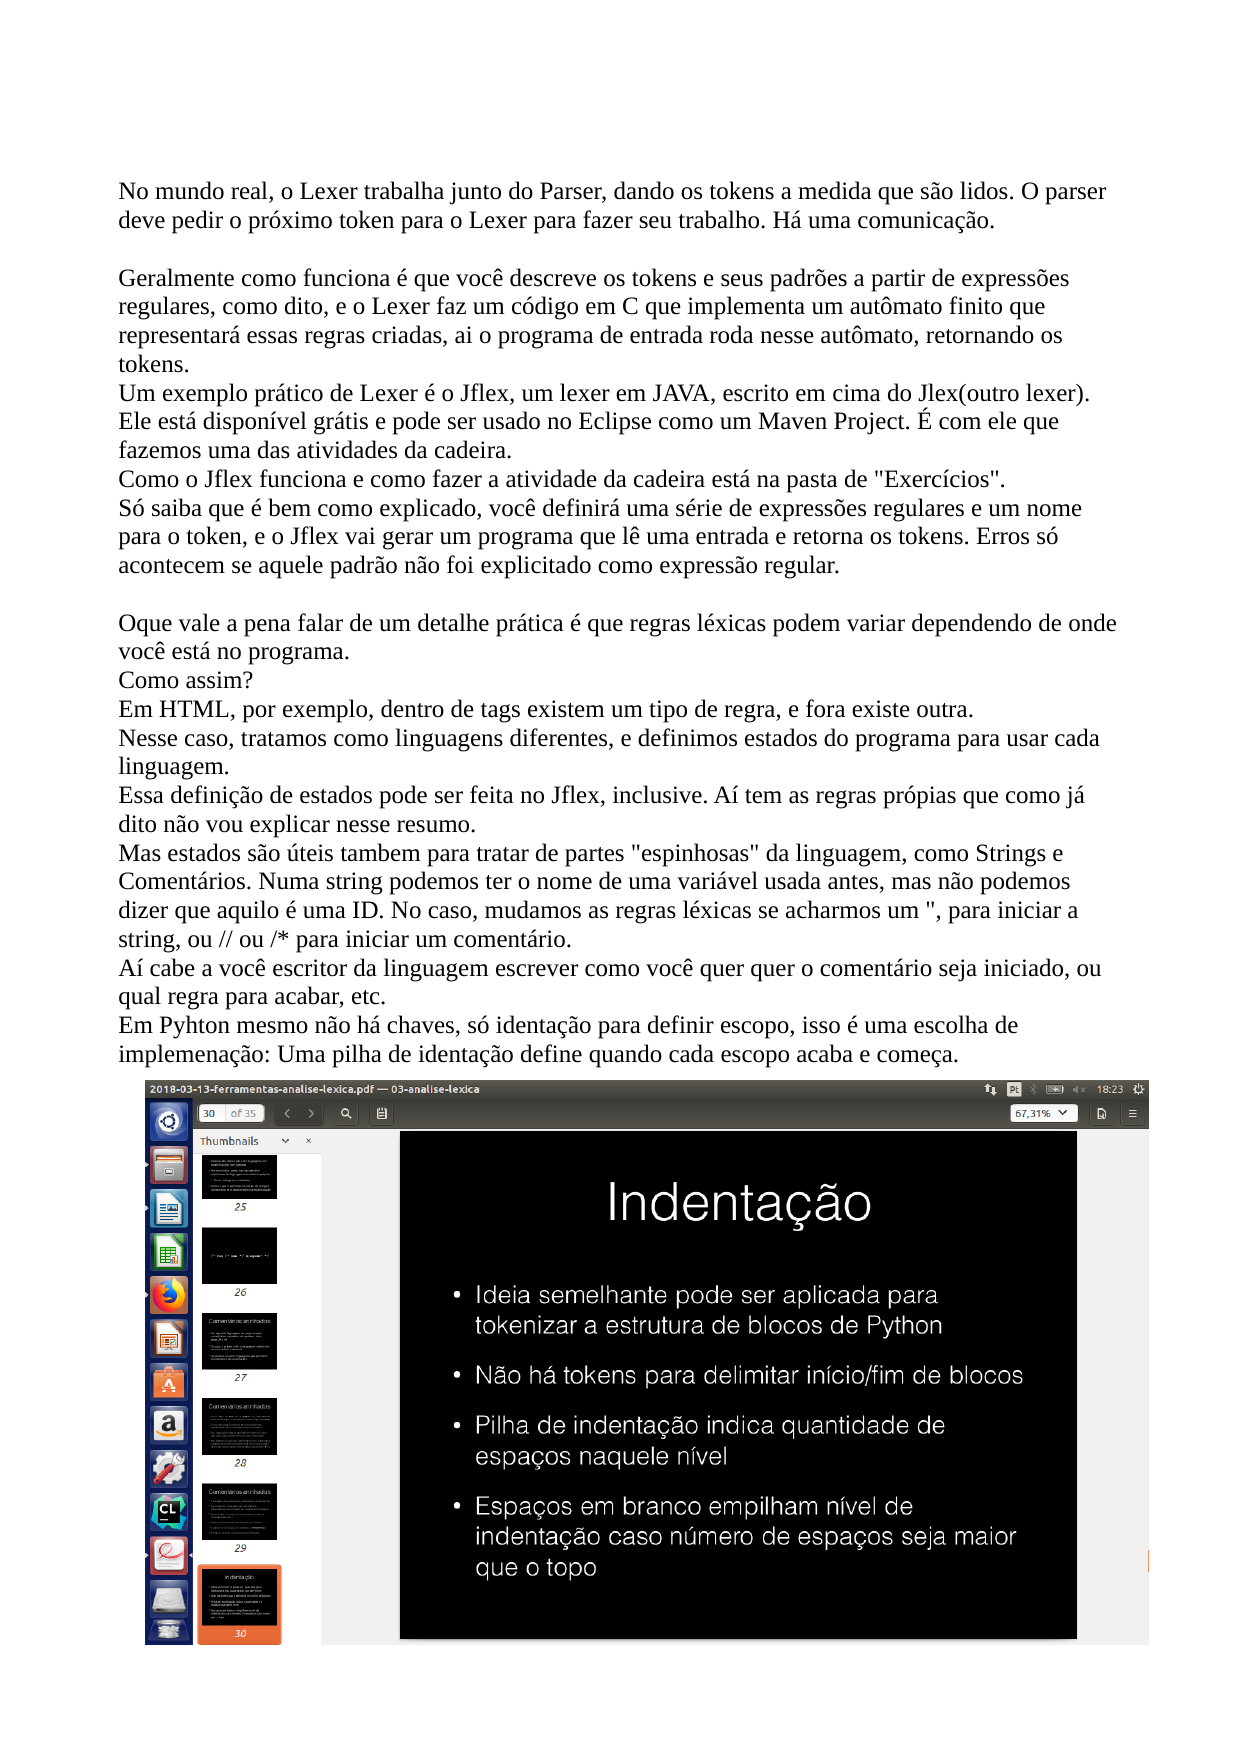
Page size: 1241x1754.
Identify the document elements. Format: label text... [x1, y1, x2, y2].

text Em HTML, por exemplo, dentro de tags existem um tipo de regra, e fora existe outra. [118, 694, 1122, 723]
text Como o Jflex funciona e como fazer a atividade da cadeira está na pasta de "Exercícios". [118, 464, 1122, 493]
text Em Pyhton mesmo não há chaves, só identação para definir escopo, isso é uma escolha de implemenação: Uma pilha de identação define quando cada escopo acaba e começa. [118, 1010, 1122, 1068]
text Ele está disponível grátis e pode ser usado no Eclipse como um Maven Project. É com ele que fazemos uma das atividades da cadeira. [118, 406, 1122, 464]
text Aí cabe a você escritor da linguagem escrever como você quer quer o comentário seja iniciado, ou qual regra para acabar, etc. [118, 953, 1122, 1010]
picture [145, 1080, 1149, 1645]
text Oque vale a pena falar de um detalhe prática é que regras léxicas podem variar dependendo de onde você está no programa. [118, 608, 1122, 665]
text Só saiba que é bem como explicado, você definirá uma série de expressões regulares e um nome para o token, e o Jflex vai gerar um programa que lê uma entrada e retorna os tokens. Erros só acontecem se aquele padrão não foi explicitado como expressão regular. [118, 493, 1122, 579]
text Geralmente como funciona é que você descreve os tokens e seus padrões a partir de expressões regulares, como dito, e o Lexer faz um código em C que implementa um autômato finito que representará essas regras criadas, ai o programa de entrada roda nesse autômato, retornando os tokens. [118, 263, 1122, 378]
text No mundo real, o Lexer trabalha junto do Parser, dando os tokens a medida que são lidos. O parser deve pedir o próximo token para o Lexer para fazer seu trabalho. Há uma comunicação. [118, 176, 1122, 234]
text Um exemplo prático de Lexer é o Jflex, um lexer em JAVA, escrito em cima do Jlex(outro lexer). [118, 378, 1122, 406]
text Essa definição de estados pode ser feita no Jflex, inclusive. Aí tem as regras própias que como já dito não vou explicar nesse resumo. [118, 780, 1122, 838]
text Como assim? [118, 665, 1122, 694]
text Nesse caso, tratamos como linguagens diferentes, e definimos estados do programa para usar cada linguagem. [118, 723, 1122, 780]
text Mas estados são úteis tambem para tratar de partes "espinhosas" da linguagem, como Strings e Comentários. Numa string podemos ter o nome de uma variável usada antes, mas não podemos dizer que aquilo é uma ID. No caso, mudamos as regras léxicas se acharmos um ", para iniciar a string, ou // ou /* para iniciar um comentário. [118, 838, 1122, 953]
